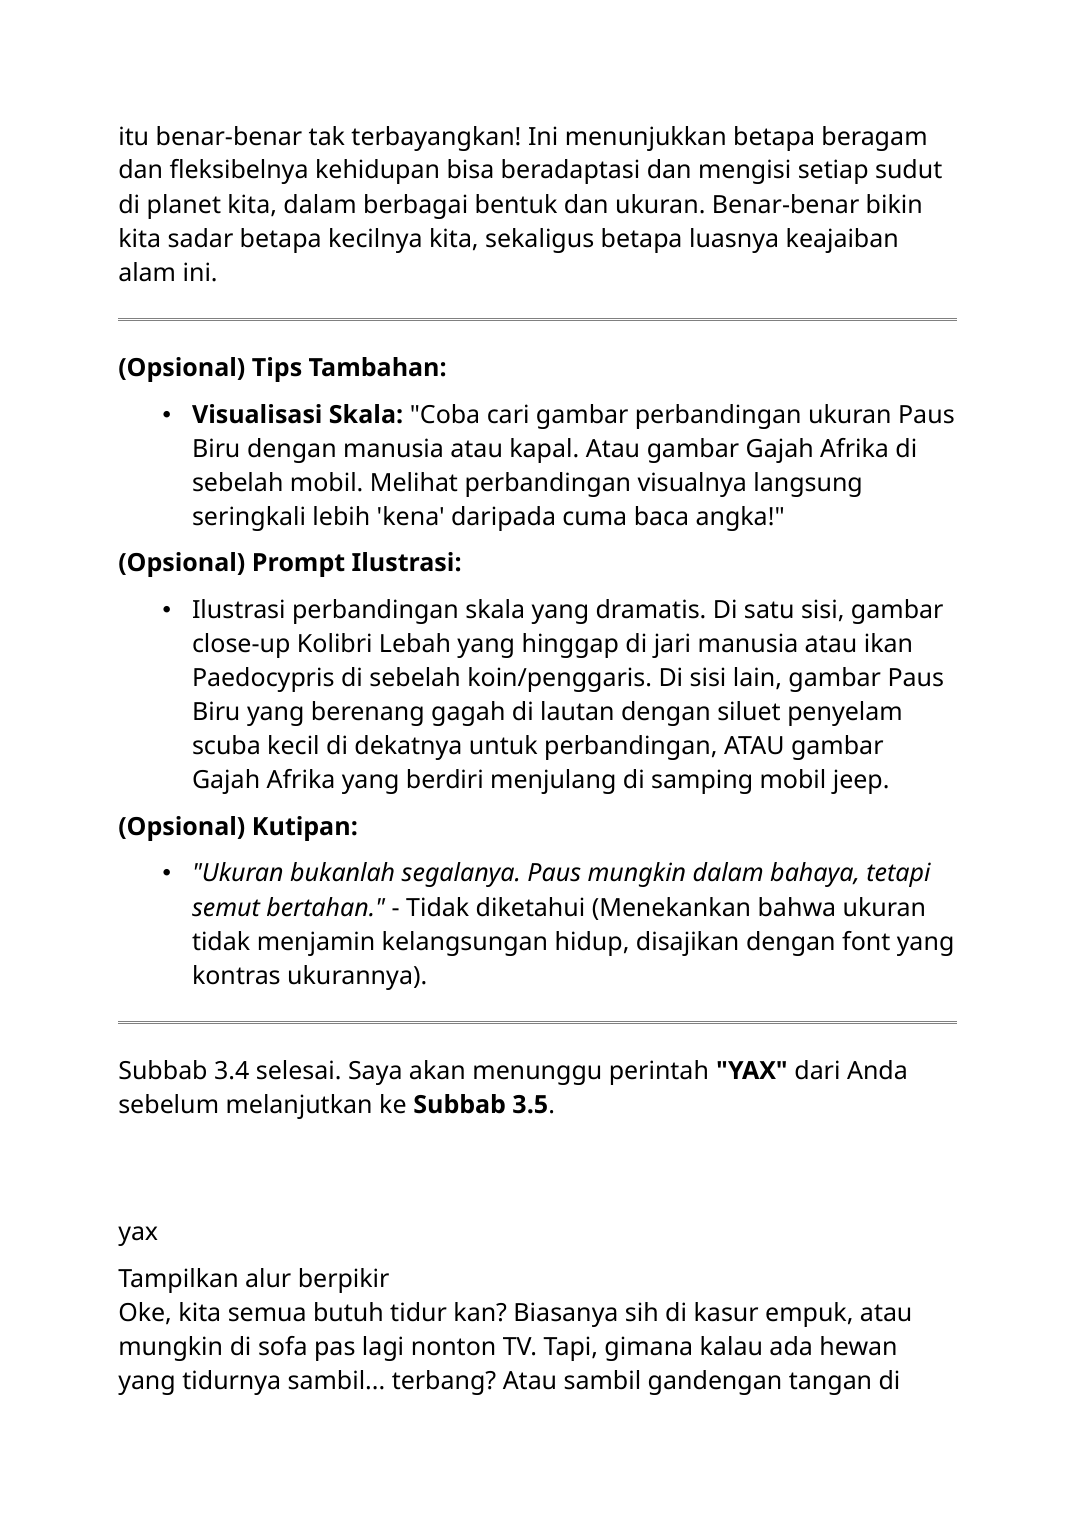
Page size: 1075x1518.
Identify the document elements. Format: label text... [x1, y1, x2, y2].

text yax [118, 1214, 957, 1248]
text (Opsional) Kutipan: [118, 808, 957, 843]
text Oke, kita semua butuh tidur kan? Biasanya sih di kasur empuk, atau mungkin di sofa pas lagi nonton TV. Tapi, gimana kalau ada hewan yang tidurnya sambil... terbang? Atau sambil gandengan tangan di [118, 1294, 957, 1397]
text (Opsional) Tips Tambahan: [118, 350, 957, 384]
text Subbab 3.4 selesai. Saya akan menunggu perintah "YAX" dari Anda sebelum melanjutkan ke Subbab 3.5. [118, 1053, 957, 1121]
text (Opsional) Prompt Ilustrasi: [118, 545, 957, 579]
text Tampilkan alur berpikir [118, 1261, 957, 1294]
list Visualisasi Skala: "Coba cari gambar perbandingan ukuran Paus Biru dengan manusia atau kapal. Atau gambar Gajah Afrika di sebelah mobil. Melihat perbandingan visualnya langsung seringkali lebih 'kena' daripada cuma baca angka!" [162, 396, 957, 533]
list "Ukuran bukanlah segalanya. Paus mungkin dalam bahaya, tetapi semut bertahan." - Tidak diketahui (Menekankan bahwa ukuran tidak menjamin kelangsungan hidup, disajikan dengan font yang kontras ukurannya). [162, 855, 957, 991]
list Ilustrasi perbandingan skala yang dramatis. Di satu sisi, gambar close-up Kolibri Lebah yang hinggap di jari manusia atau ikan Paedocypris di sebelah koin/penggaris. Di sisi lain, gambar Paus Biru yang berenang gagah di lautan dengan siluet penyelam scuba kecil di dekatnya untuk perbandingan, ATAU gambar Gajah Afrika yang berdiri menjulang di samping mobil jeep. [162, 592, 957, 796]
text itu benar-benar tak terbayangkan! Ini menunjukkan betapa beragam dan fleksibelnya kehidupan bisa beradaptasi dan mengisi setiap sudut di planet kita, dalam berbagai bentuk dan ukuran. Benar-benar bikin kita sadar betapa kecilnya kita, sekaligus betapa luasnya keajaiban alam ini. [118, 118, 957, 288]
